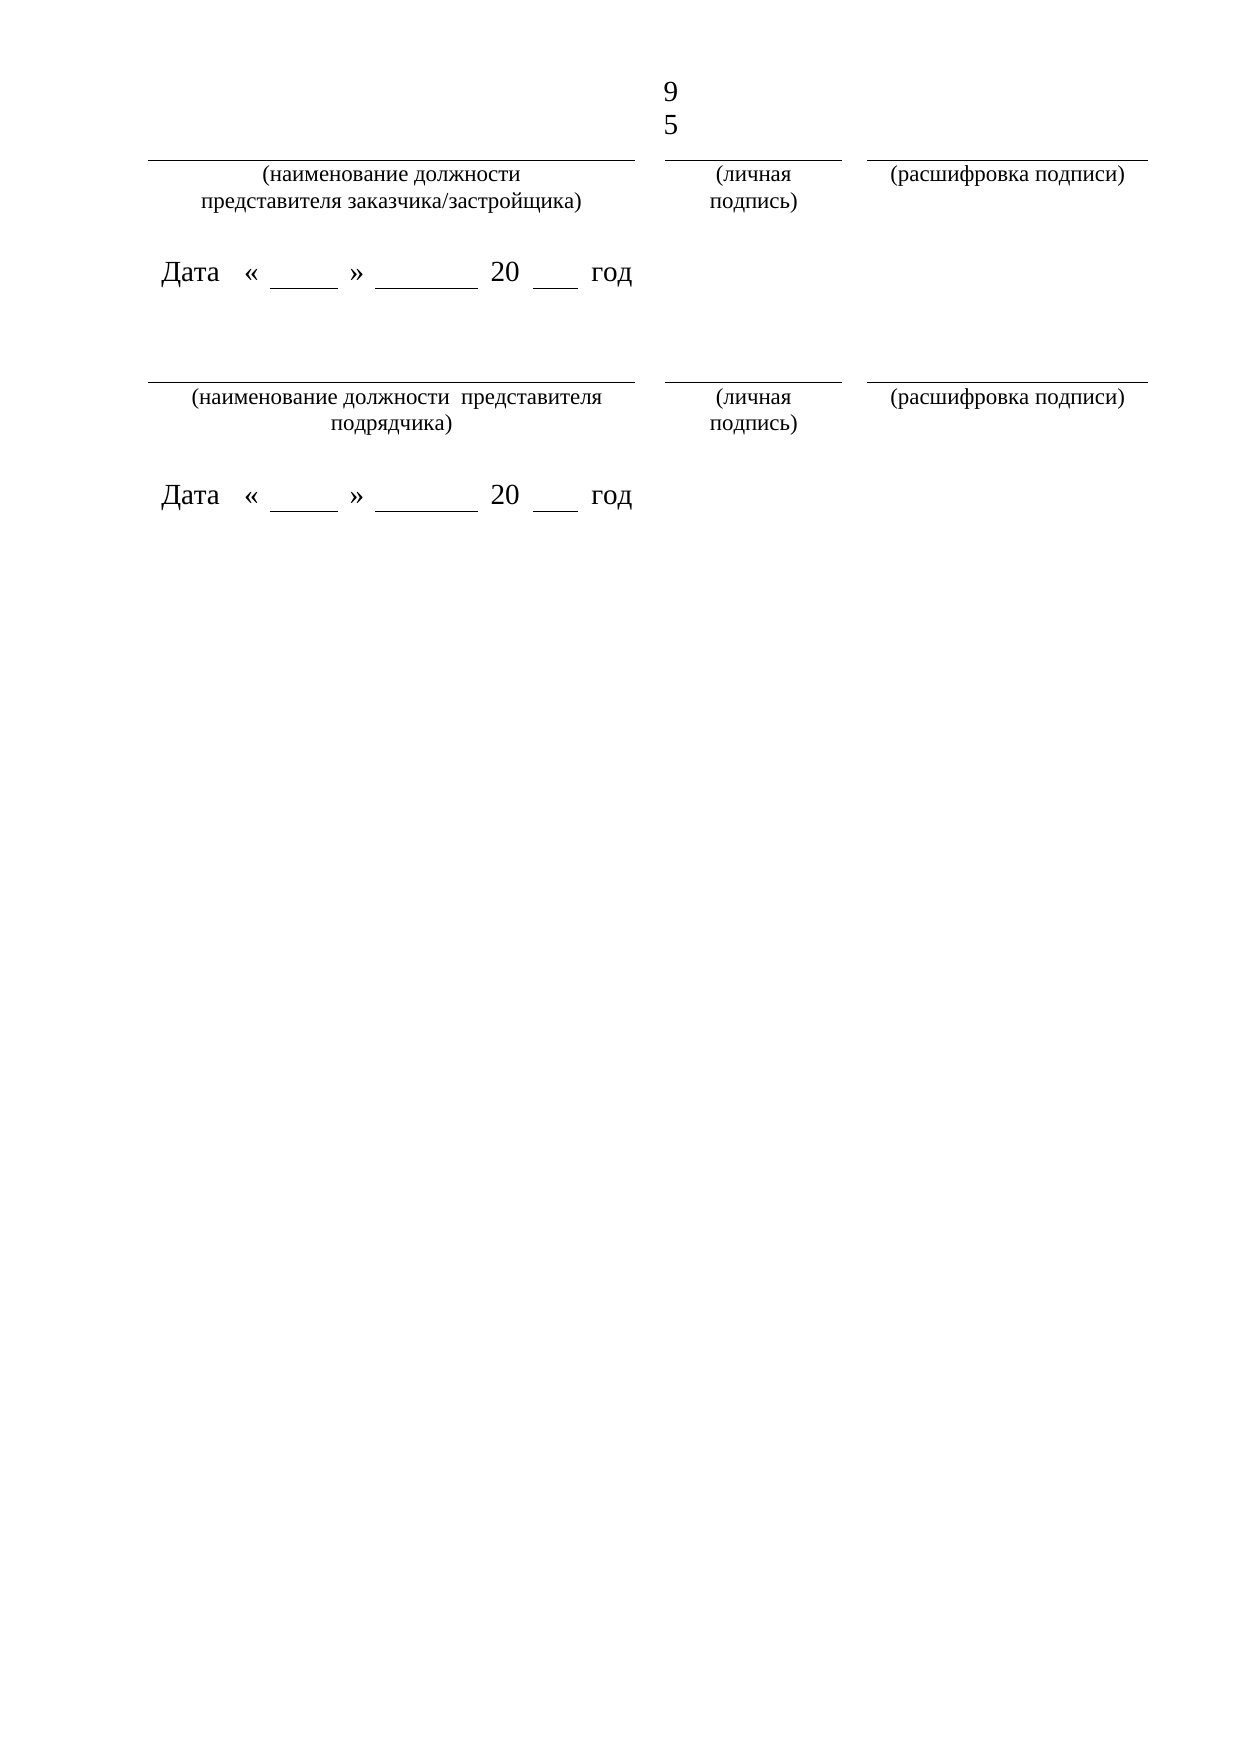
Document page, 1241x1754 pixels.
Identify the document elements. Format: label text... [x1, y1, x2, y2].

table_header » [338, 469, 375, 511]
table_header [533, 469, 578, 511]
table_header « [233, 247, 270, 288]
table_header [375, 247, 477, 288]
table_cell (расшифровка подписи) [867, 383, 1148, 436]
table_header [645, 247, 1145, 288]
table_header [665, 341, 842, 382]
table_header [375, 469, 477, 511]
table_header [148, 118, 635, 159]
table_header Дата [148, 469, 233, 511]
table_header [635, 118, 665, 159]
table_cell [842, 160, 867, 213]
table_cell (наименование должности представителя заказчика/застройщика) [148, 161, 635, 213]
table_header [533, 247, 578, 288]
table_header [842, 118, 867, 159]
table_header 20 [478, 469, 532, 511]
table_header год [578, 247, 645, 288]
table_header [666, 124, 674, 133]
table_header » [338, 247, 375, 288]
table_header [645, 469, 1145, 511]
table_header « [233, 469, 270, 511]
table_header [867, 341, 1148, 382]
table_header [665, 118, 842, 159]
table_cell [842, 382, 867, 436]
table_header [270, 469, 338, 511]
table_header 20 [478, 247, 532, 288]
table_cell (личная подпись) [665, 161, 842, 213]
table_cell [635, 160, 665, 213]
table_header [635, 341, 665, 382]
table_header [842, 341, 867, 382]
table_header [270, 247, 338, 288]
table_header [148, 341, 635, 382]
table_header Дата [148, 247, 233, 288]
table_cell (расшифровка подписи) [867, 161, 1148, 213]
table_cell [635, 382, 665, 436]
table_cell (личная подпись) [665, 383, 842, 436]
table_header [867, 118, 1148, 159]
table_cell (наименование должности представителя подрядчика) [148, 383, 635, 436]
table_header год [578, 469, 645, 511]
